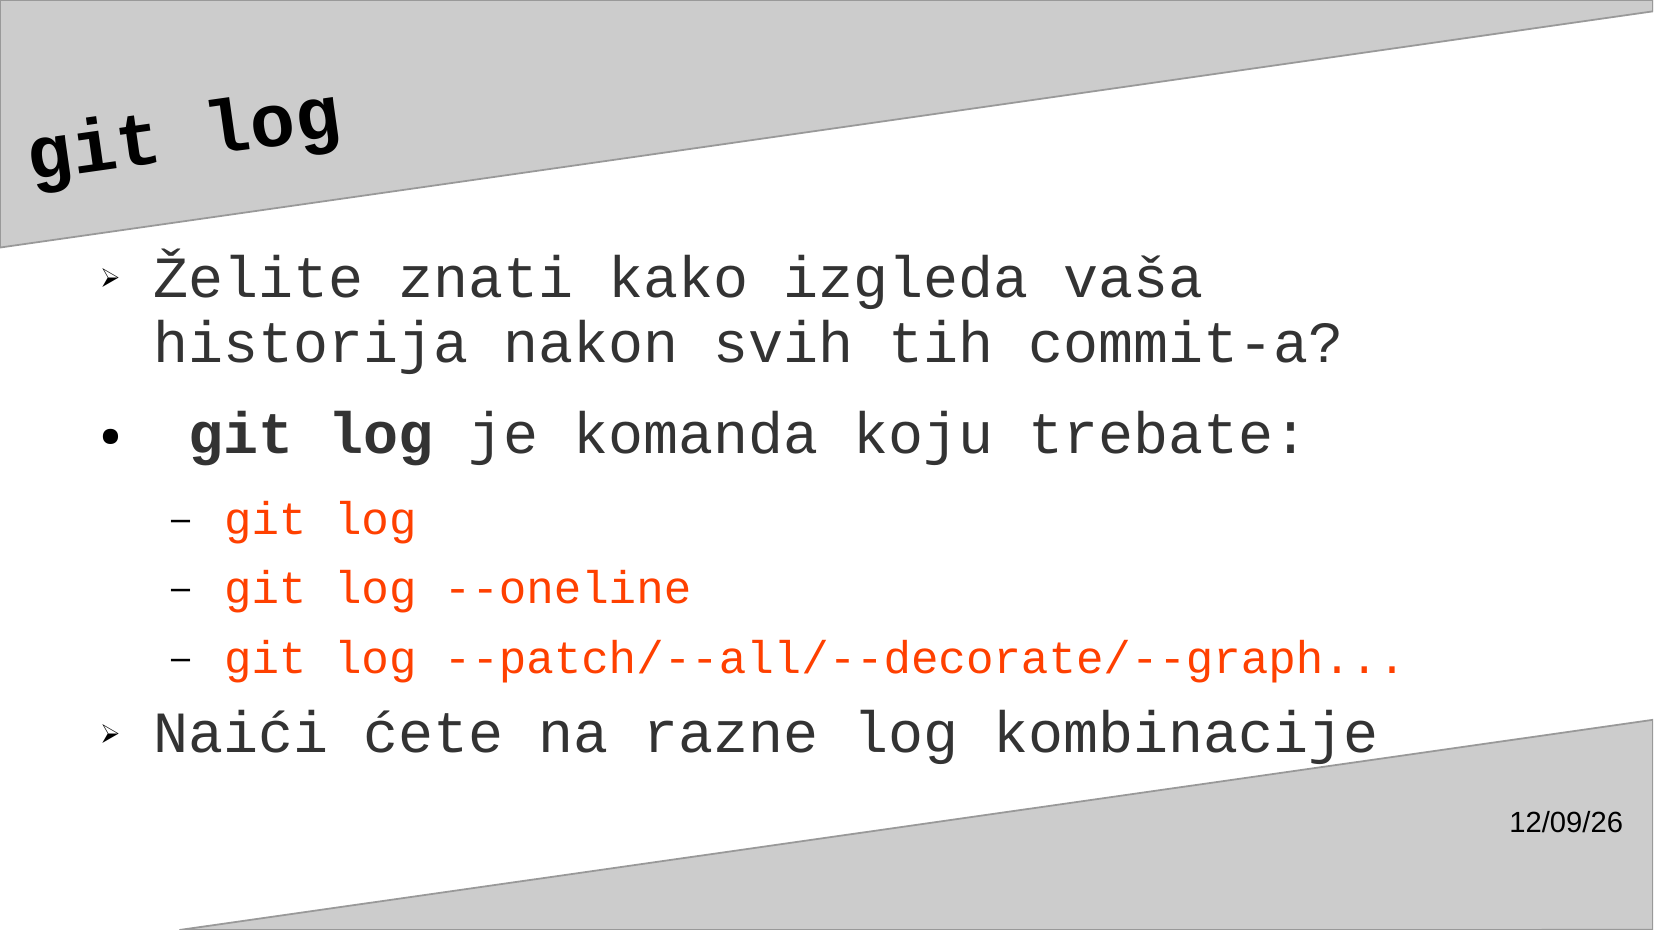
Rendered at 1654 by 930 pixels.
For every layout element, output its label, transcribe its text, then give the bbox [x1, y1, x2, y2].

title git log [16, 0, 1501, 239]
list Želite znati kako izgleda vaša historija nakon svih tih commit-a? git log je komanda koju trebate: git log git log --oneline git log --patch/--all/--decorate/--graph... Naići ćete na razne log kombinacije [82, 248, 1538, 788]
